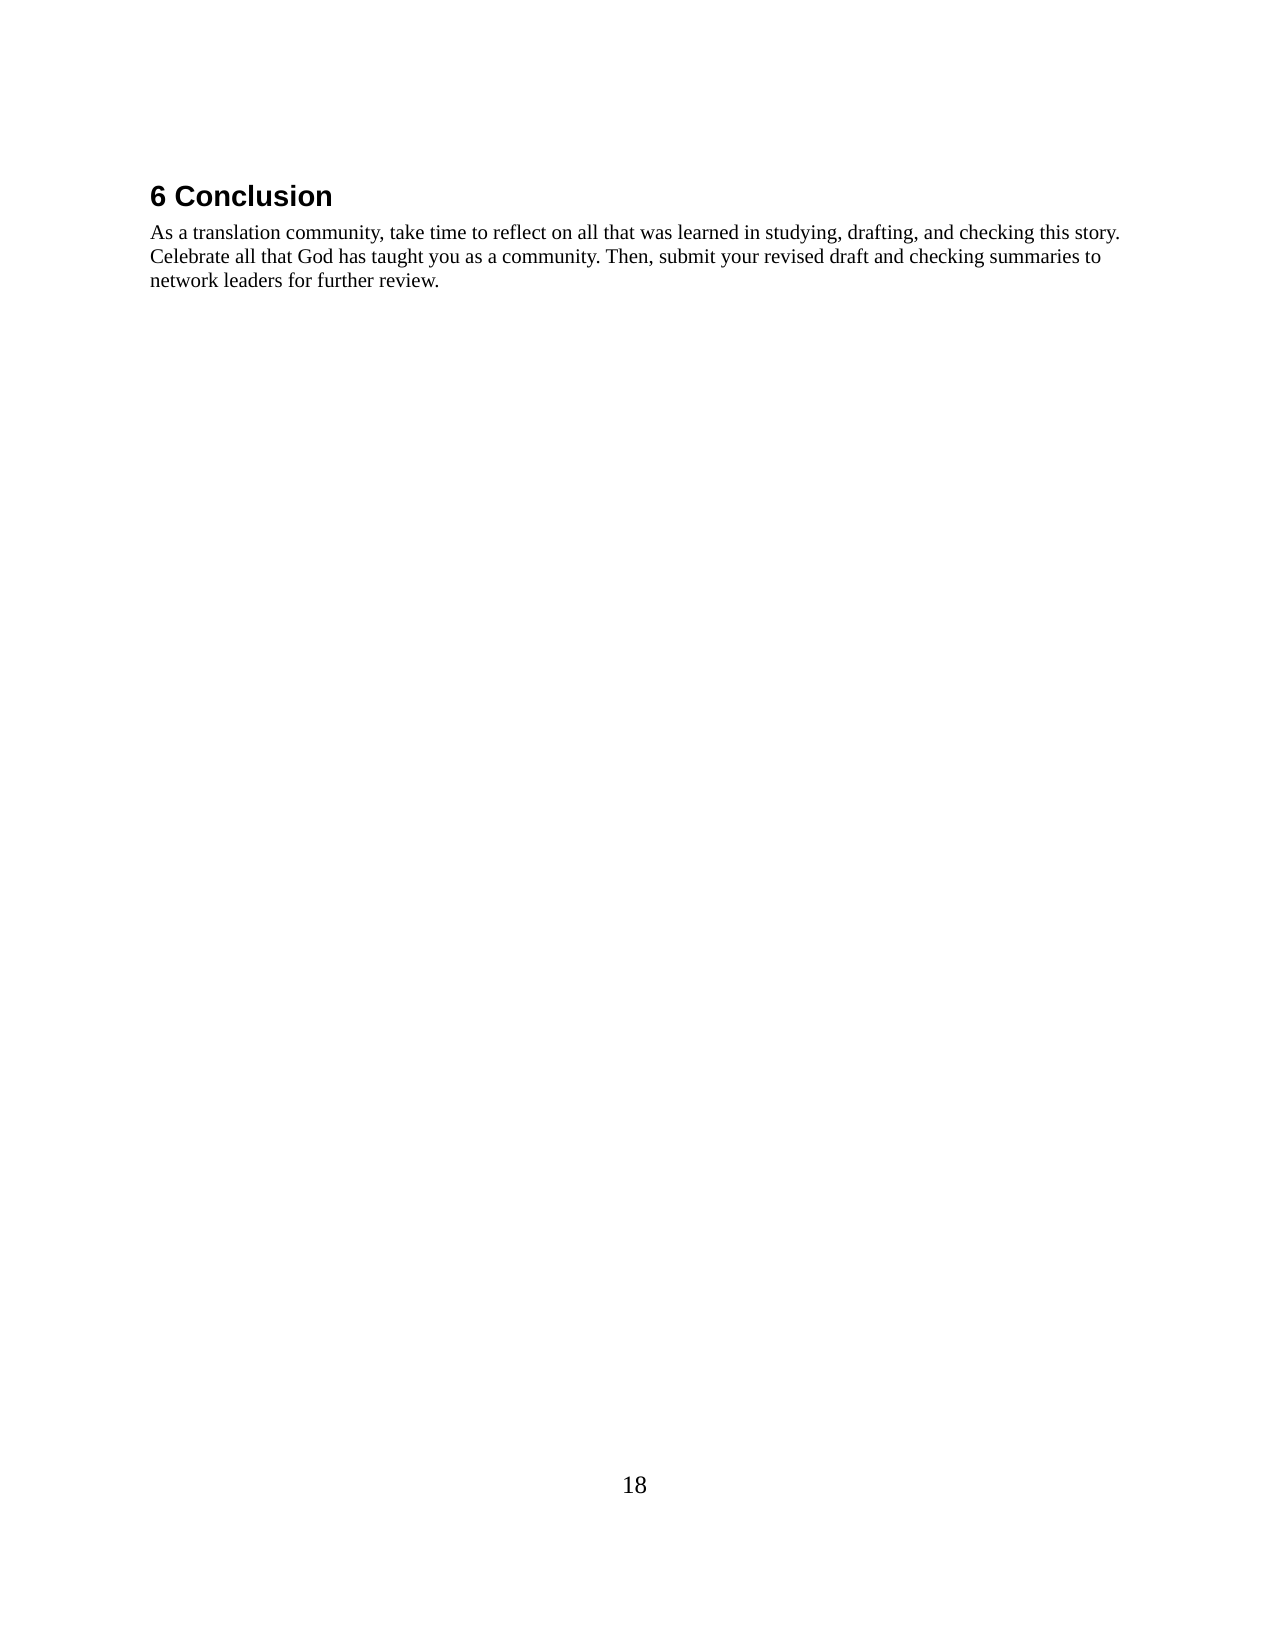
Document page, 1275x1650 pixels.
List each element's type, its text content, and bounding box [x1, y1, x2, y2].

subtitle 6 Conclusion [150, 179, 1125, 212]
text As a translation community, take time to reflect on all that was learned in studying, drafting, and checking this story. Celebrate all that God has taught you as a community. Then, submit your revised draft and checking summaries to network leaders for further review. [150, 220, 1125, 292]
